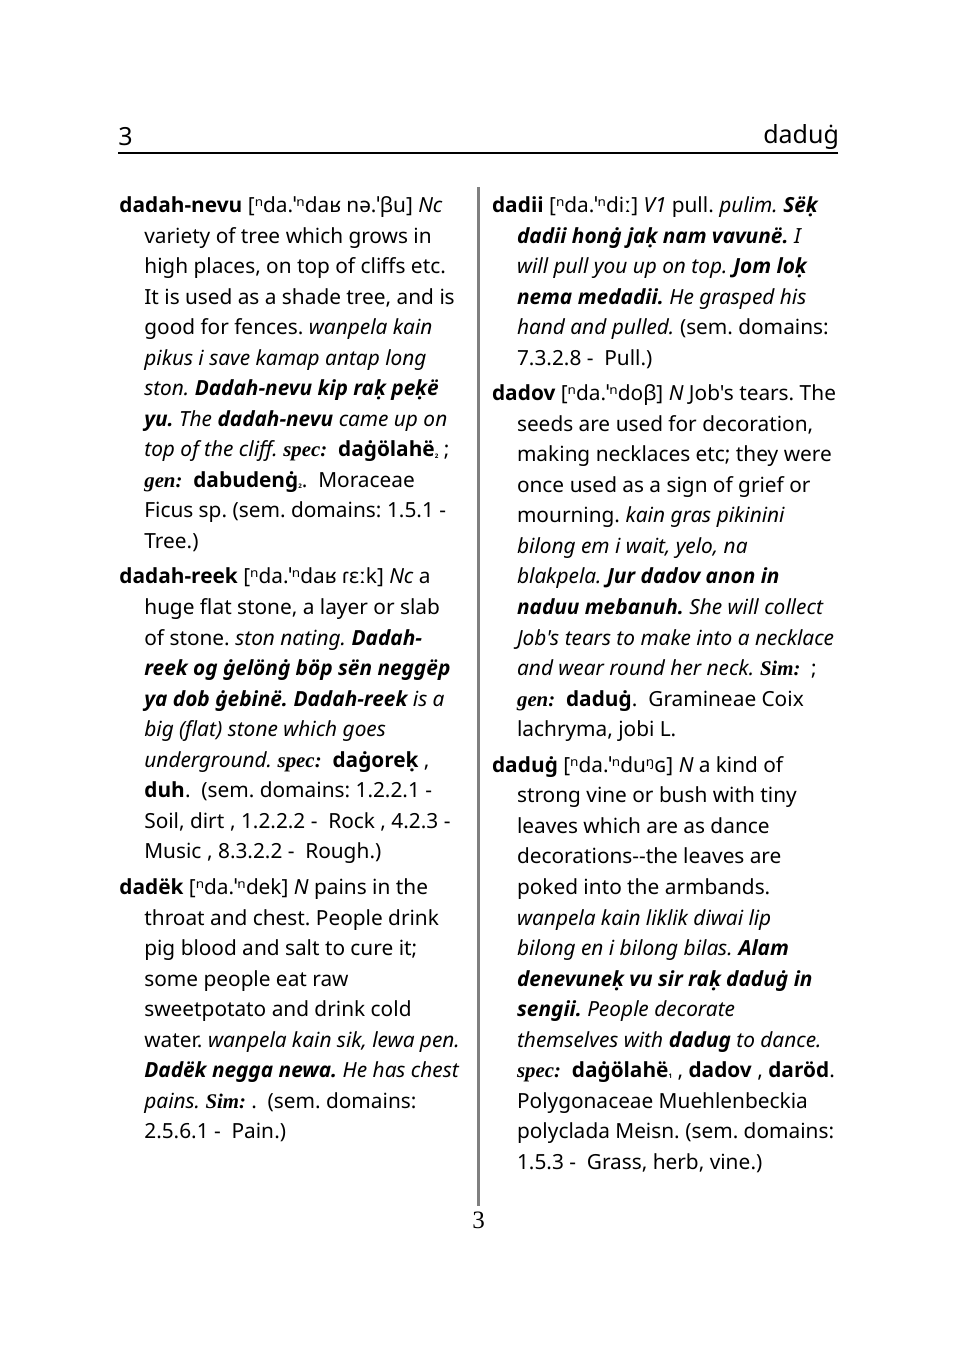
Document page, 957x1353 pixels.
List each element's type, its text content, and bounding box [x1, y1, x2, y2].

text dadii [ⁿda.ˈⁿdiː] V1 pull. pulim. Sëḳ dadii honġ jaḳ nam vavunë. I will pull you up on top. Jom loḳ nema medadii. He grasped his hand and pulled. (sem. domains: 7.3.2.8 - Pull.) [492, 188, 837, 375]
text dadëk [ⁿda.ˈⁿdek] N pains in the throat and chest. People drink pig blood and salt to cure it; some people eat raw sweetpotato and drink cold water. wanpela kain sik, lewa pen. Dadëk negga newa. He has chest pains. Sim: . (sem. domains: 2.5.6.1 - Pain.) [119, 869, 465, 1149]
text dadah-reek [ⁿda.ˈⁿdaʁ ɾɛːk] Nc a huge flat stone, a layer or slab of stone. ston nating. Dadah-reek og ġelönġ böp sën neggëp ya dob ġebinë. Dadah-reek is a big (flat) stone which goes underground. spec: daġoreḳ , duh. (sem. domains: 1.2.2.1 - Soil, dirt , 1.2.2.2 - Rock , 4.2.3 - Music , 8.3.2.2 - Rough.) [119, 558, 465, 869]
text dadov [ⁿda.ˈⁿdoβ] N Job's tears. The seeds are used for decoration, making necklaces etc; they were once used as a sign of grief or mourning. kain gras pikinini bilong em i wait, yelo, na blakpela. Jur dadov anon in naduu mebanuh. She will collect Job's tears to make into a necklace and wear round her neck. Sim: ; gen: daduġ. Gramineae Coix lachryma, jobi L. [492, 375, 837, 747]
text dadah-nevu [ⁿda.ˈⁿdaʁ nə.ˈβu] Nc variety of tree which grows in high places, on top of cliffs etc. It is used as a shade tree, and is good for fences. wanpela kain pikus i save kamap antap long ston. Dadah-nevu kip raḳ peḳë yu. The dadah-nevu came up on top of the cliff. spec: daġölahë2 ; gen: dabudenġ2. Moraceae Ficus sp. (sem. domains: 1.5.1 - Tree.) [119, 188, 465, 558]
text daduġ [ⁿda.ˈⁿduᵑɢ] N a kind of strong vine or bush with tiny leaves which are as dance decorations--the leaves are poked into the armbands. wanpela kain liklik diwai lip bilong en i bilong bilas. Alam denevuneḳ vu sir raḳ daduġ in sengii. People decorate themselves with dadug to dance. spec: daġölahë1 , dadov , daröd. Polygonaceae Muehlenbeckia polyclada Meisn. (sem. domains: 1.5.3 - Grass, herb, vine.) [492, 747, 837, 1179]
